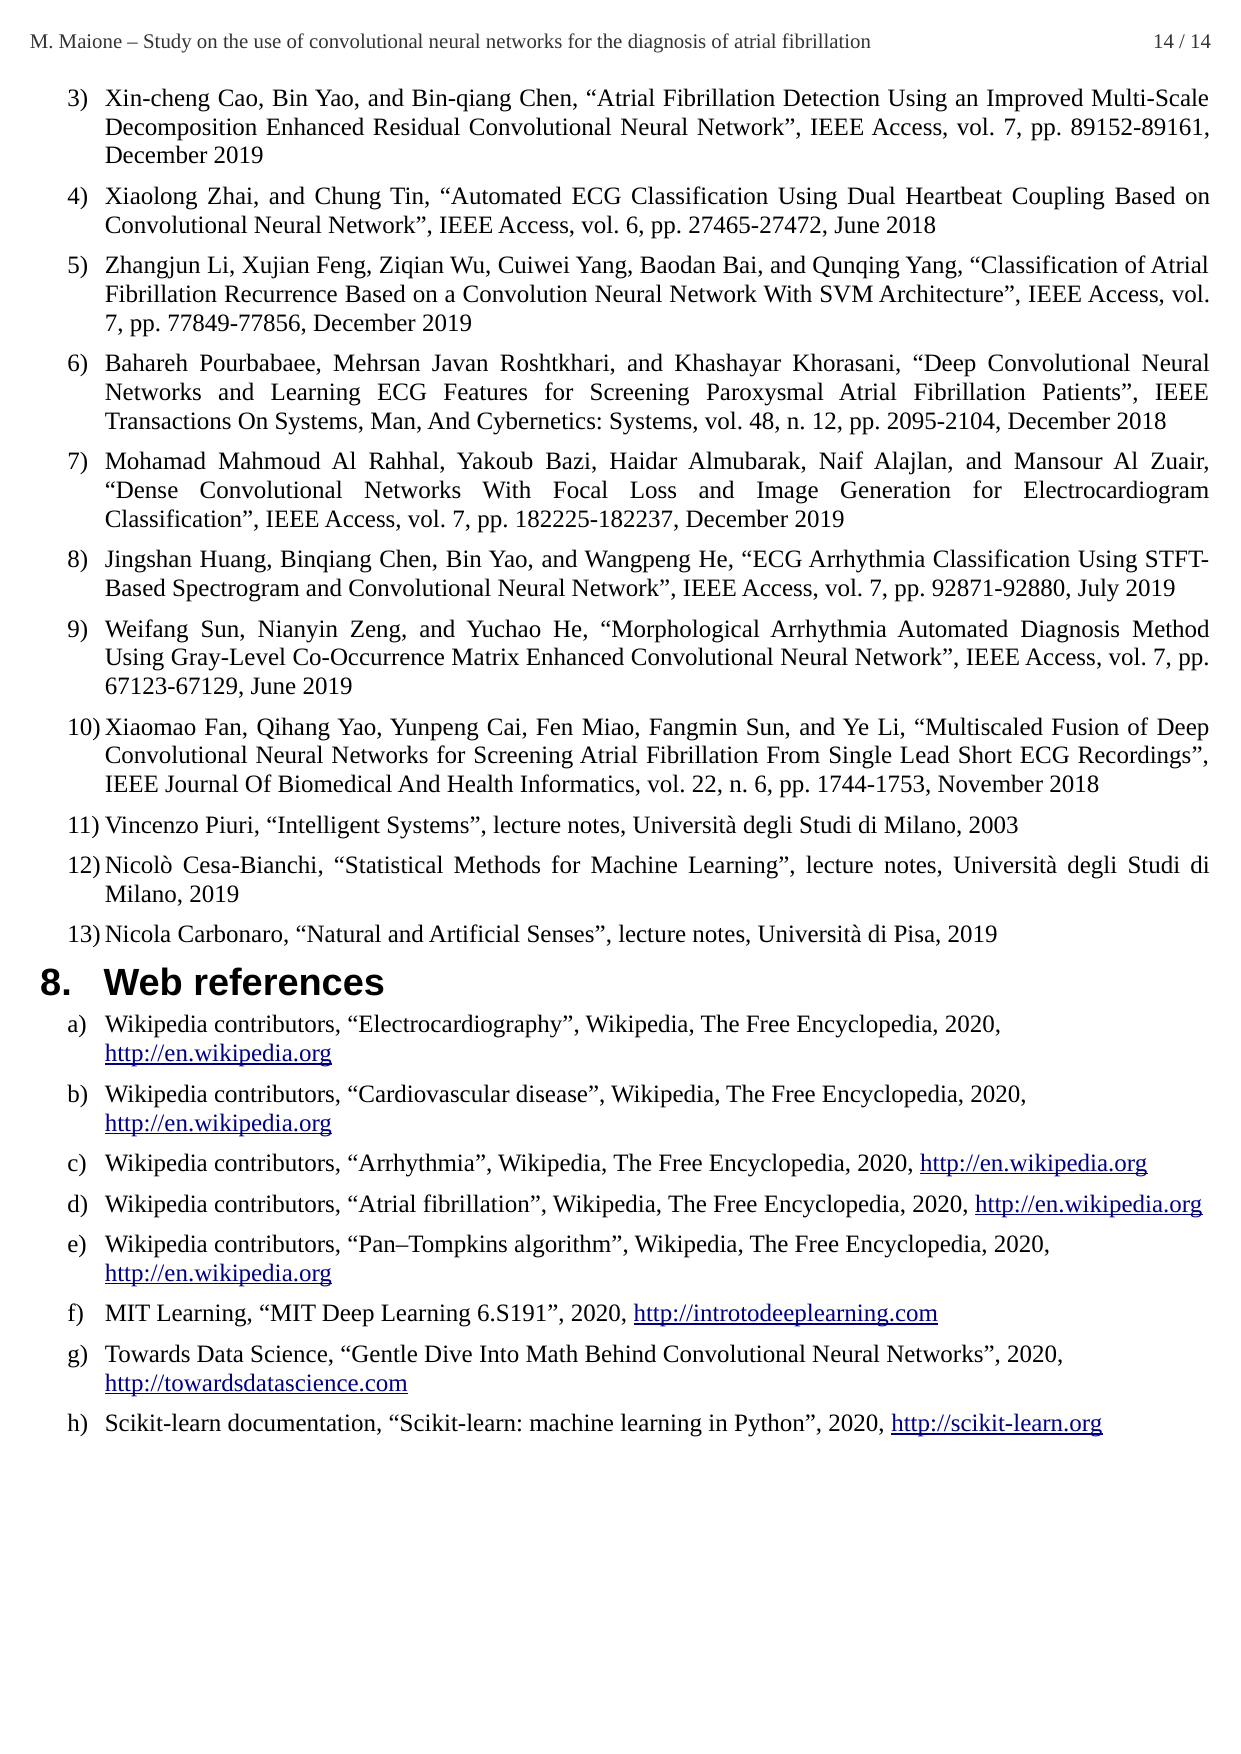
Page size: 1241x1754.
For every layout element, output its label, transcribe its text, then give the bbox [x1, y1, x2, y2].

list Zhangjun Li, Xujian Feng, Ziqian Wu, Cuiwei Yang, Baodan Bai, and Qunqing Yang, “Classification of Atrial Fibrillation Recurrence Based on a Convolution Neural Network With SVM Architecture”, IEEE Access, vol. 7, pp. 77849-77856, December 2019 [67, 250, 1211, 337]
list Wikipedia contributors, “Arrhythmia”, Wikipedia, The Free Encyclopedia, 2020, http://en.wikipedia.org [67, 1148, 1211, 1177]
list Nicolò Cesa-Bianchi, “Statistical Methods for Machine Learning”, lecture notes, Università degli Studi di Milano, 2019 [67, 850, 1211, 908]
list Wikipedia contributors, “Pan–Tompkins algorithm”, Wikipedia, The Free Encyclopedia, 2020, http://en.wikipedia.org [67, 1229, 1211, 1287]
list Xiaomao Fan, Qihang Yao, Yunpeng Cai, Fen Miao, Fangmin Sun, and Ye Li, “Multiscaled Fusion of Deep Convolutional Neural Networks for Screening Atrial Fibrillation From Single Lead Short ECG Recordings”, IEEE Journal Of Biomedical And Health Informatics, vol. 22, n. 6, pp. 1744-1753, November 2018 [67, 712, 1211, 798]
list Wikipedia contributors, “Atrial fibrillation”, Wikipedia, The Free Encyclopedia, 2020, http://en.wikipedia.org [67, 1189, 1211, 1217]
list Wikipedia contributors, “Cardiovascular disease”, Wikipedia, The Free Encyclopedia, 2020, http://en.wikipedia.org [67, 1079, 1211, 1136]
subtitle Web references [29, 960, 1211, 1004]
list Xin-cheng Cao, Bin Yao, and Bin-qiang Chen, “Atrial Fibrillation Detection Using an Improved Multi-Scale Decomposition Enhanced Residual Convolutional Neural Network”, IEEE Access, vol. 7, pp. 89152-89161, December 2019 [67, 83, 1211, 169]
list Xiaolong Zhai, and Chung Tin, “Automated ECG Classification Using Dual Heartbeat Coupling Based on Convolutional Neural Network”, IEEE Access, vol. 6, pp. 27465-27472, June 2018 [67, 181, 1211, 238]
list Towards Data Science, “Gentle Dive Into Math Behind Convolutional Neural Networks”, 2020, http://towardsdatascience.com [67, 1339, 1211, 1396]
list MIT Learning, “MIT Deep Learning 6.S191”, 2020, http://introtodeeplearning.com [67, 1298, 1211, 1327]
list Wikipedia contributors, “Electrocardiography”, Wikipedia, The Free Encyclopedia, 2020, http://en.wikipedia.org [67, 1009, 1211, 1067]
list Weifang Sun, Nianyin Zeng, and Yuchao He, “Morphological Arrhythmia Automated Diagnosis Method Using Gray-Level Co-Occurrence Matrix Enhanced Convolutional Neural Network”, IEEE Access, vol. 7, pp. 67123-67129, June 2019 [67, 614, 1211, 700]
list Bahareh Pourbabaee, Mehrsan Javan Roshtkhari, and Khashayar Khorasani, “Deep Convolutional Neural Networks and Learning ECG Features for Screening Paroxysmal Atrial Fibrillation Patients”, IEEE Transactions On Systems, Man, And Cybernetics: Systems, vol. 48, n. 12, pp. 2095-2104, December 2018 [67, 348, 1211, 434]
list Vincenzo Piuri, “Intelligent Systems”, lecture notes, Università degli Studi di Milano, 2003 [67, 810, 1211, 838]
list Nicola Carbonaro, “Natural and Artificial Senses”, lecture notes, Università di Pisa, 2019 [67, 919, 1211, 948]
list Mohamad Mahmoud Al Rahhal, Yakoub Bazi, Haidar Almubarak, Naif Alajlan, and Mansour Al Zuair, “Dense Convolutional Networks With Focal Loss and Image Generation for Electrocardiogram Classification”, IEEE Access, vol. 7, pp. 182225-182237, December 2019 [67, 446, 1211, 533]
list Jingshan Huang, Binqiang Chen, Bin Yao, and Wangpeng He, “ECG Arrhythmia Classification Using STFT-Based Spectrogram and Convolutional Neural Network”, IEEE Access, vol. 7, pp. 92871-92880, July 2019 [67, 544, 1211, 602]
list Scikit-learn documentation, “Scikit-learn: machine learning in Python”, 2020, http://scikit-learn.org [67, 1408, 1211, 1437]
